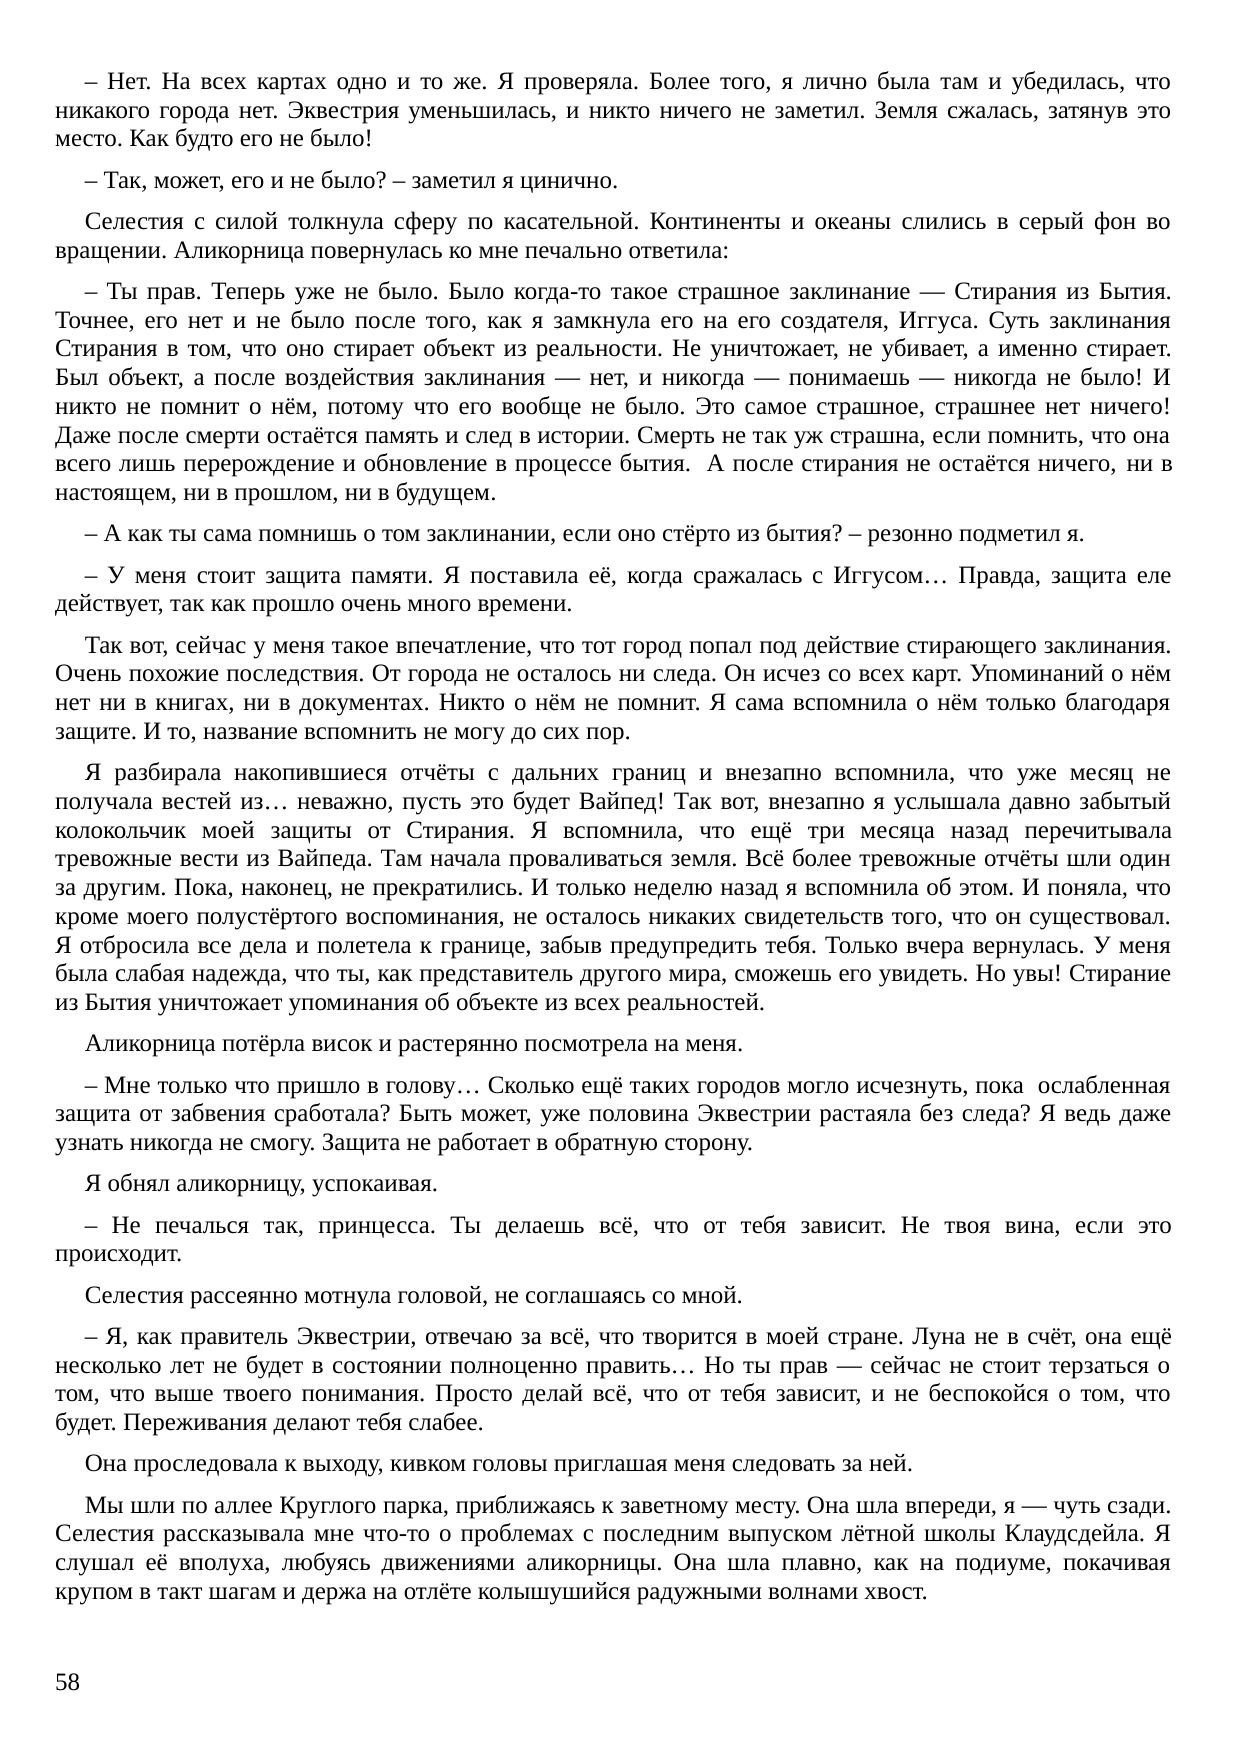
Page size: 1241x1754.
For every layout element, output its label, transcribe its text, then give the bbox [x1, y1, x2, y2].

text – Мне только что пришло в голову… Сколько ещё таких городов могло исчезнуть, пока ослабленная защита от забвения сработала? Быть может, уже половина Эквестрии растаяла без следа? Я ведь даже узнать никогда не смогу. Защита не работает в обратную сторону. [55, 1070, 1173, 1156]
text Селестия с силой толкнула сферу по касательной. Континенты и океаны слились в серый фон во вращении. Аликорница повернулась ко мне печально ответила: [55, 206, 1173, 263]
text Так вот, сейчас у меня такое впечатление, что тот город попал под действие стирающего заклинания. Очень похожие последствия. От города не осталось ни следа. Он исчез со всех карт. Упоминаний о нём нет ни в книгах, ни в документах. Никто о нём не помнит. Я сама вспомнила о нём только благодаря защите. И то, название вспомнить не могу до сих пор. [55, 630, 1173, 745]
text Я обнял аликорницу, успокаивая. [55, 1168, 1173, 1197]
text – Я, как правитель Эквестрии, отвечаю за всё, что творится в моей стране. Луна не в счёт, она ещё несколько лет не будет в состоянии полноценно править… Но ты прав — сейчас не стоит терзаться о том, что выше твоего понимания. Просто делай всё, что от тебя зависит, и не беспокойся о том, что будет. Переживания делают тебя слабее. [55, 1321, 1173, 1436]
text – Так, может, его и не было? – заметил я цинично. [55, 165, 1173, 193]
text Мы шли по аллее Круглого парка, приближаясь к заветному месту. Она шла впереди, я — чуть cзади. Селестия рассказывала мне что-то о проблемах с последним выпуском лётной школы Клаудсдейла. Я слушал её вполуха, любуясь движениями аликорницы. Она шла плавно, как на подиуме, покачивая крупом в такт шагам и держа на отлёте колышушийся радужными волнами хвост. [55, 1490, 1173, 1605]
text Аликорница потёрла висок и растерянно посмотрела на меня. [55, 1028, 1173, 1057]
text – А как ты сама помнишь о том заклинании, если оно стёрто из бытия? – резонно подметил я. [55, 518, 1173, 547]
text – Ты прав. Теперь уже не было. Было когда-то такое страшное заклинание — Стирания из Бытия. Точнее, его нет и не было после того, как я замкнула его на его создателя, Иггуса. Суть заклинания Стирания в том, что оно стирает объект из реальности. Не уничтожает, не убивает, а именно стирает. Был объект, а после воздействия заклинания — нет, и никогда — понимаешь — никогда не было! И никто не помнит о нём, потому что его вообще не было. Это самое страшное, страшнее нет ничего! Даже после смерти остаётся память и след в истории. Смерть не так уж страшна, если помнить, что она всего лишь перерождение и обновление в процессе бытия. А после стирания не остаётся ничего, ни в настоящем, ни в прошлом, ни в будущем. [55, 276, 1173, 506]
text Селестия рассеянно мотнула головой, не соглашаясь со мной. [55, 1280, 1173, 1308]
text Я разбирала накопившиеся отчёты с дальних границ и внезапно вспомнила, что уже месяц не получала вестей из… неважно, пусть это будет Вайпед! Так вот, внезапно я услышала давно забытый колокольчик моей защиты от Стирания. Я вспомнила, что ещё три месяца назад перечитывала тревожные вести из Вайпеда. Там начала проваливаться земля. Всё более тревожные отчёты шли один за другим. Пока, наконец, не прекратились. И только неделю назад я вспомнила об этом. И поняла, что кроме моего полустёртого воспоминания, не осталось никаких свидетельств того, что он существовал. Я отбросила все дела и полетела к границе, забыв предупредить тебя. Только вчера вернулась. У меня была слабая надежда, что ты, как представитель другого мира, сможешь его увидеть. Но увы! Стирание из Бытия уничтожает упоминания об объекте из всех реальностей. [55, 757, 1173, 1016]
text – Не печалься так, принцесса. Ты делаешь всё, что от тебя зависит. Не твоя вина, если это происходит. [55, 1210, 1173, 1267]
text Она проследовала к выходу, кивком головы приглашая меня следовать за ней. [55, 1448, 1173, 1477]
text – Нет. На всех картах одно и то же. Я проверяла. Более того, я лично была там и убедилась, что никакого города нет. Эквестрия уменьшилась, и никто ничего не заметил. Земля сжалась, затянув это место. Как будто его не было! [55, 66, 1173, 152]
text – У меня стоит защита памяти. Я поставила её, когда сражалась с Иггусом… Правда, защита еле действует, так как прошло очень много времени. [55, 560, 1173, 617]
